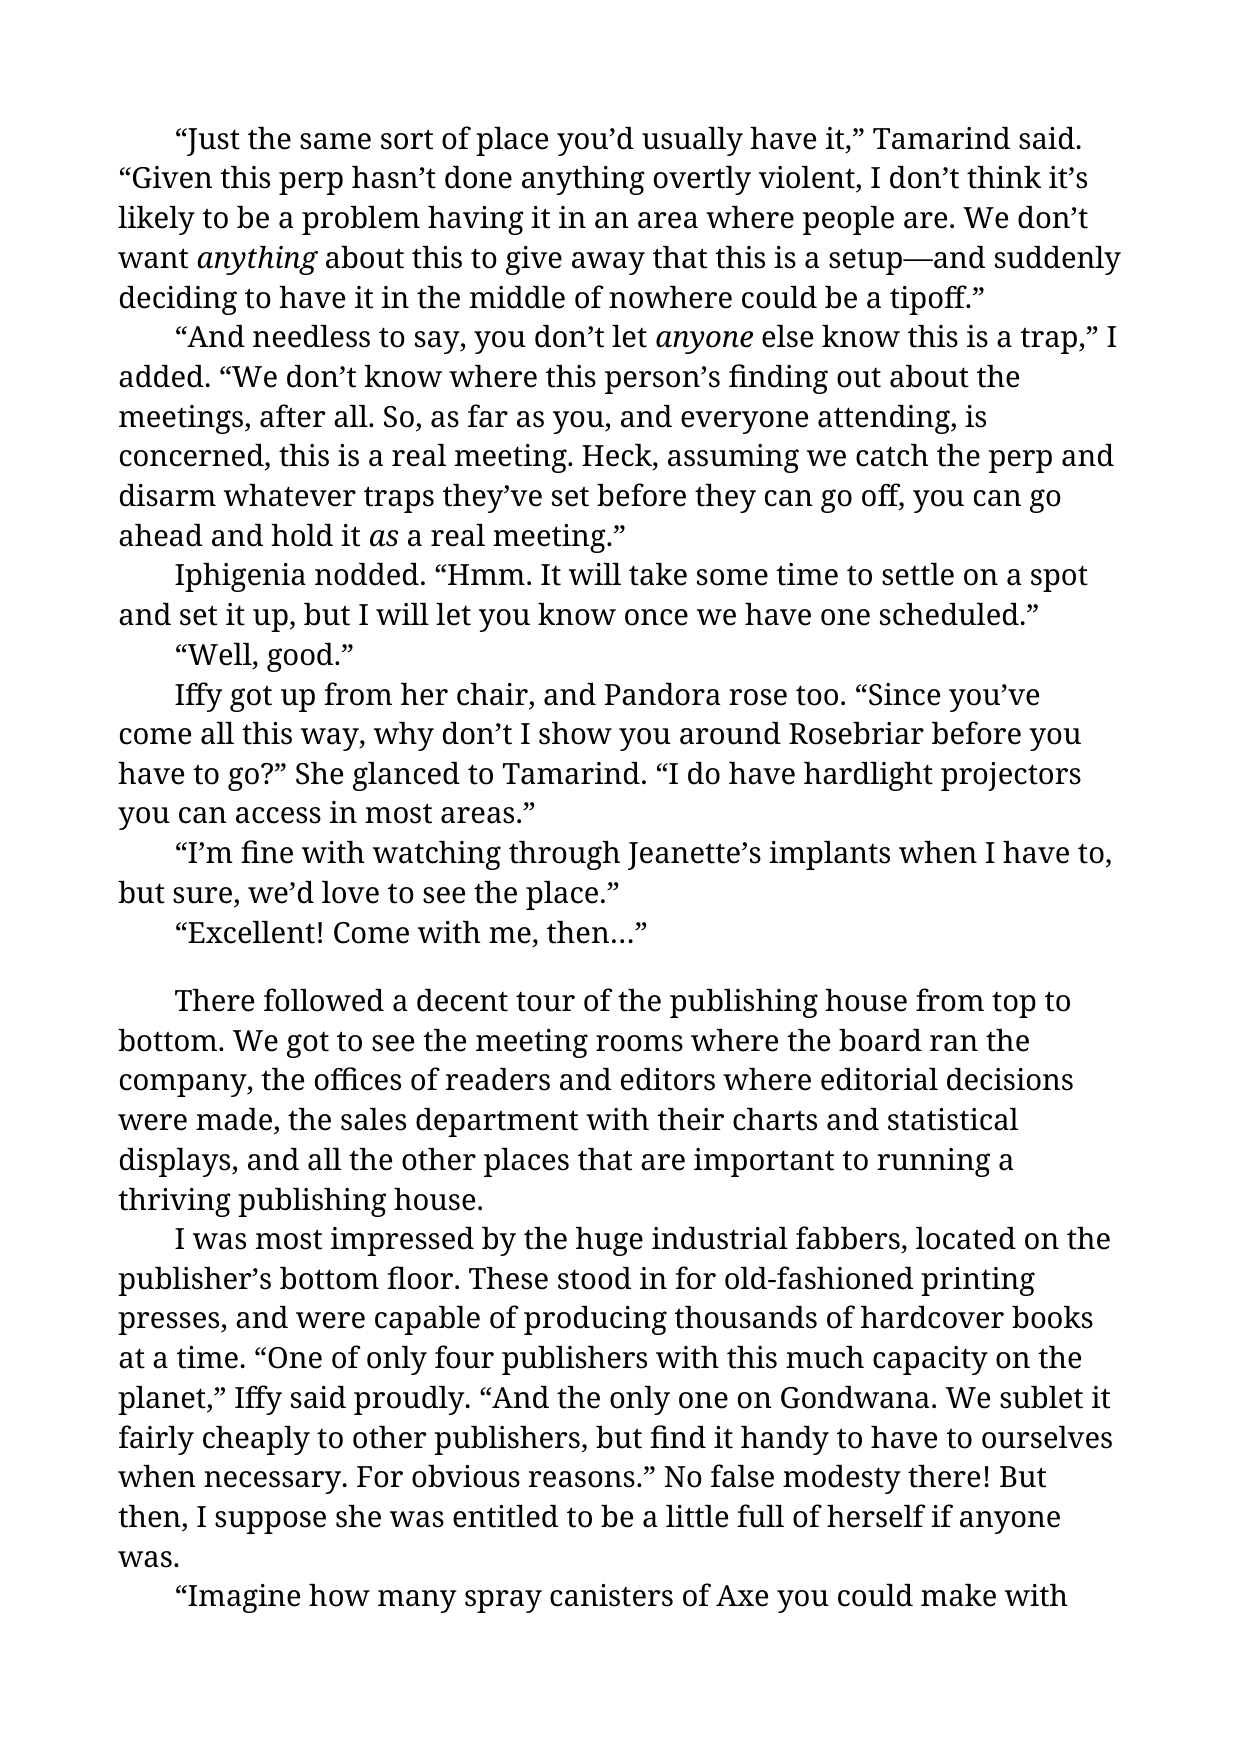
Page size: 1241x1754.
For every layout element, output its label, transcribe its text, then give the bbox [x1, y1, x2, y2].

text “Well, good.” [118, 634, 1122, 674]
text “Excellent! Come with me, then…” [118, 912, 1122, 952]
text “Imagine how many spray canisters of Axe you could make with [118, 1576, 1122, 1615]
text Iffy got up from her chair, and Pandora rose too. “Since you’ve come all this way, why don’t I show you around Rosebriar before you have to go?” She glanced to Tamarind. “I do have hardlight projectors you can access in most areas.” [118, 674, 1122, 832]
text “I’m fine with watching through Jeanette’s implants when I have to, but sure, we’d love to see the place.” [118, 832, 1122, 912]
text “Just the same sort of place you’d usually have it,” Tamarind said. “Given this perp hasn’t done anything overtly violent, I don’t think it’s likely to be a problem having it in an area where people are. We don’t want anything about this to give away that this is a setup—and suddenly deciding to have it in the middle of nowhere could be a tipoff.” [118, 118, 1122, 317]
text “And needless to say, you don’t let anyone else know this is a trap,” I added. “We don’t know where this person’s finding out about the meetings, after all. So, as far as you, and everyone attending, is concerned, this is a real meeting. Heck, assuming we catch the perp and disarm whatever traps they’ve set before they can go off, you can go ahead and hold it as a real meeting.” [118, 317, 1122, 555]
text I was most impressed by the huge industrial fabbers, located on the publisher’s bottom floor. These stood in for old-fashioned printing presses, and were capable of producing thousands of hardcover books at a time. “One of only four publishers with this much capacity on the planet,” Iffy said proudly. “And the only one on Gondwana. We sublet it fairly cheaply to other publishers, but find it handy to have to ourselves when necessary. For obvious reasons.” No false modesty there! But then, I suppose she was entitled to be a little full of herself if anyone was. [118, 1218, 1122, 1576]
text There followed a decent tour of the publishing house from top to bottom. We got to see the meeting rooms where the board ran the company, the offices of readers and editors where editorial decisions were made, the sales department with their charts and statistical displays, and all the other places that are important to running a thriving publishing house. [118, 980, 1122, 1218]
text Iphigenia nodded. “Hmm. It will take some time to settle on a spot and set it up, but I will let you know once we have one scheduled.” [118, 555, 1122, 634]
